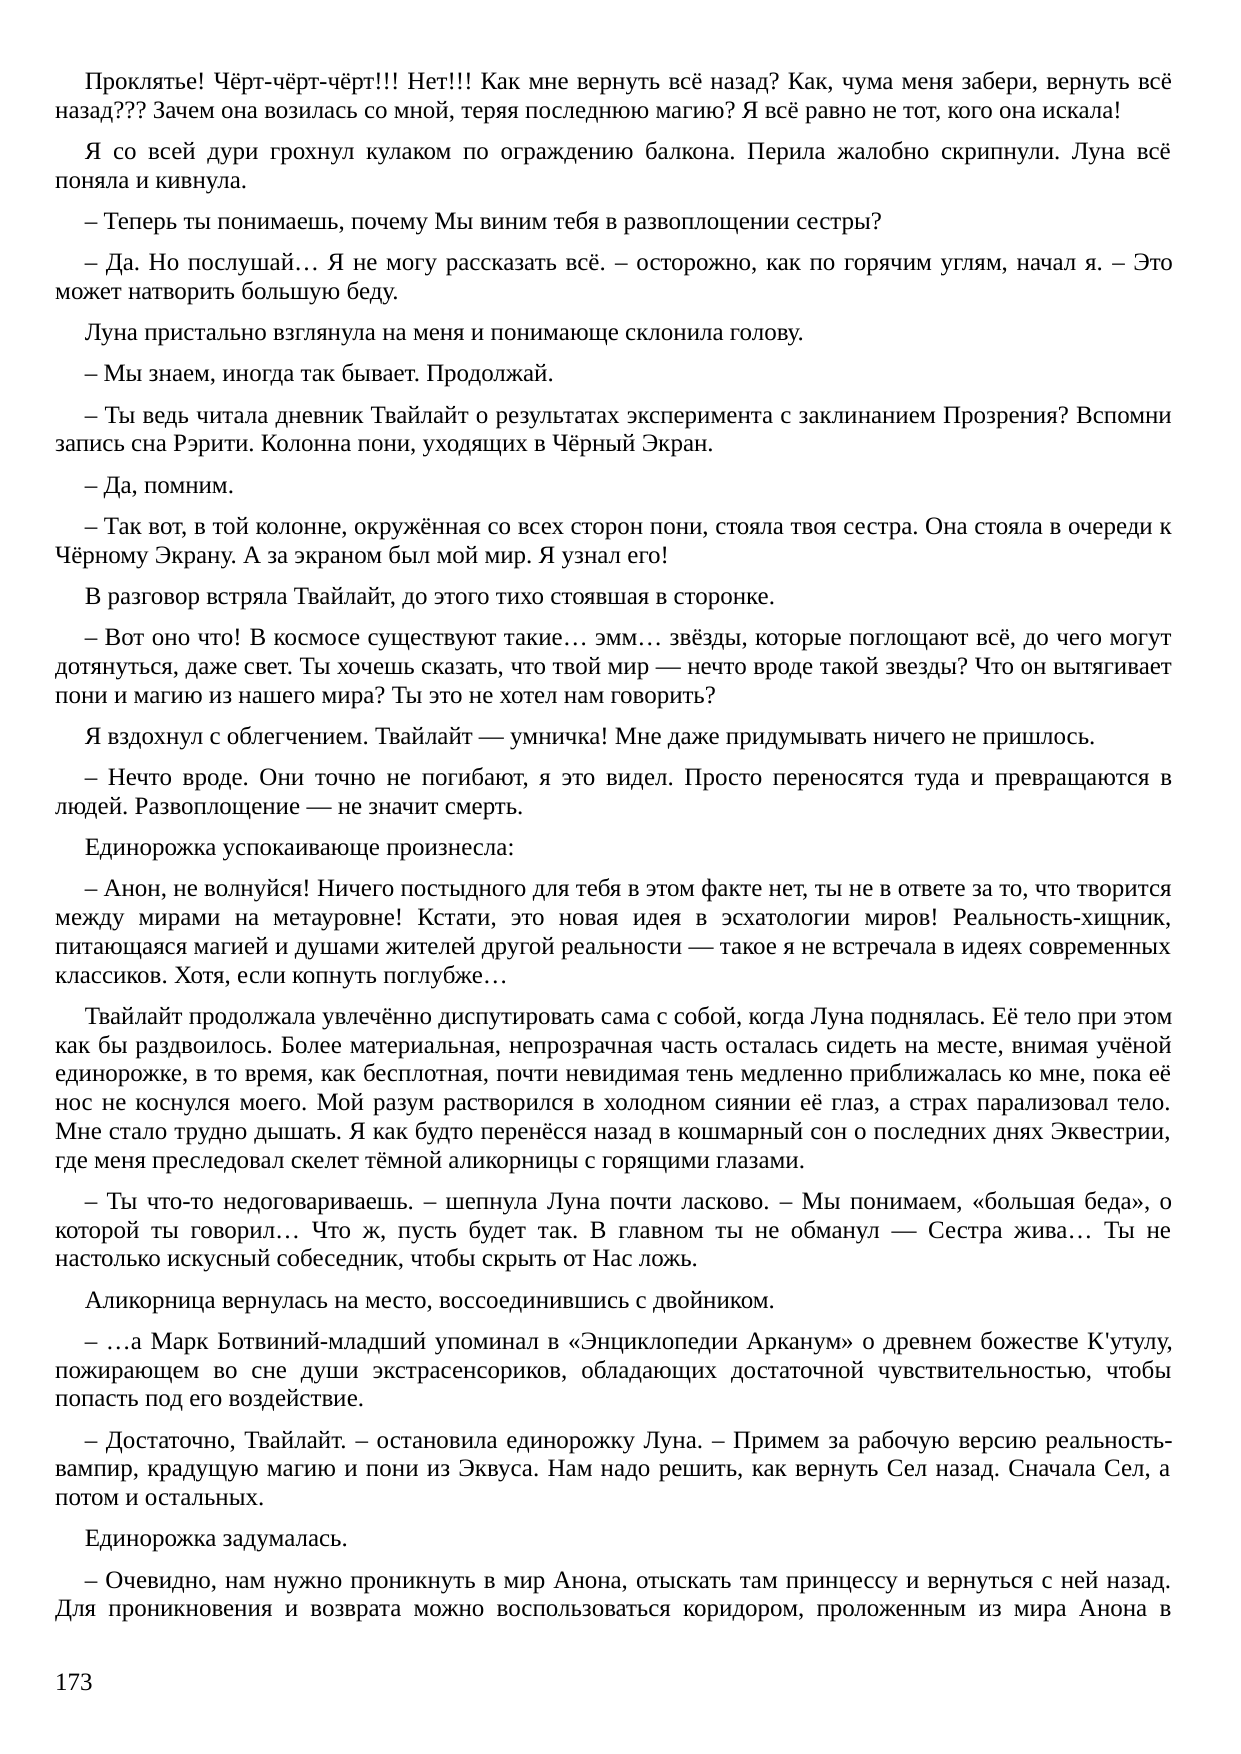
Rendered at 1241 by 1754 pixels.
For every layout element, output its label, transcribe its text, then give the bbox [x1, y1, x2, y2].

text – Очевидно, нам нужно проникнуть в мир Анона, отыскать там принцессу и вернуться с ней назад. Для проникновения и возврата можно воспользоваться коридором, проложенным из мира Анона в [55, 1565, 1173, 1622]
text Единорожка успокаивающе произнесла: [55, 832, 1173, 861]
text – Да, помним. [55, 470, 1173, 498]
text – Ты что-то недоговариваешь. – шепнула Луна почти ласково. – Мы понимаем, «большая беда», о которой ты говорил… Что ж, пусть будет так. В главном ты не обманул — Сестра жива… Ты не настолько искусный собеседник, чтобы скрыть от Нас ложь. [55, 1186, 1173, 1272]
text – Так вот, в той колонне, окружённая со всех сторон пони, стояла твоя сестра. Она стояла в очереди к Чёрному Экрану. А за экраном был мой мир. Я узнал его! [55, 511, 1173, 568]
text Луна пристально взглянула на меня и понимающе склонила голову. [55, 317, 1173, 346]
text – Теперь ты понимаешь, почему Мы виним тебя в развоплощении сестры? [55, 206, 1173, 235]
text – Вот оно что! В космосе существуют такие… эмм… звёзды, которые поглощают всё, до чего могут дотянуться, даже свет. Ты хочешь сказать, что твой мир — нечто вроде такой звезды? Что он вытягивает пони и магию из нашего мира? Ты это не хотел нам говорить? [55, 622, 1173, 708]
text Аликорница вернулась на место, воссоединившись с двойником. [55, 1285, 1173, 1313]
text Твайлайт продолжала увлечённо диспутировать сама с собой, когда Луна поднялась. Её тело при этом как бы раздвоилось. Более материальная, непрозрачная часть осталась сидеть на месте, внимая учёной единорожке, в то время, как бесплотная, почти невидимая тень медленно приближалась ко мне, пока её нос не коснулся моего. Мой разум растворился в холодном сиянии её глаз, а страх парализовал тело. Мне стало трудно дышать. Я как будто перенёсся назад в кошмарный сон о последних днях Эквестрии, где меня преследовал скелет тёмной аликорницы с горящими глазами. [55, 1001, 1173, 1173]
text – Ты ведь читала дневник Твайлайт о результатах эксперимента с заклинанием Прозрения? Вспомни запись сна Рэрити. Колонна пони, уходящих в Чёрный Экран. [55, 400, 1173, 457]
text – Анон, не волнуйся! Ничего постыдного для тебя в этом факте нет, ты не в ответе за то, что творится между мирами на метауровне! Кстати, это новая идея в эсхатологии миров! Реальность-хищник, питающаяся магией и душами жителей другой реальности — такое я не встречала в идеях современных классиков. Хотя, если копнуть поглубже… [55, 873, 1173, 988]
text Я со всей дури грохнул кулаком по ограждению балкона. Перила жалобно скрипнули. Луна всё поняла и кивнула. [55, 136, 1173, 193]
text – Достаточно, Твайлайт. – остановила единорожку Луна. – Примем за рабочую версию реальность-вампир, крадущую магию и пони из Эквуса. Нам надо решить, как вернуть Сел назад. Сначала Сел, а потом и остальных. [55, 1425, 1173, 1511]
text – Мы знаем, иногда так бывает. Продолжай. [55, 358, 1173, 387]
text В разговор встряла Твайлайт, до этого тихо стоявшая в сторонке. [55, 581, 1173, 610]
text Проклятье! Чёрт-чёрт-чёрт!!! Нет!!! Как мне вернуть всё назад? Как, чума меня забери, вернуть всё назад??? Зачем она возилась со мной, теряя последнюю магию? Я всё равно не тот, кого она искала! [55, 66, 1173, 123]
text Единорожка задумалась. [55, 1523, 1173, 1552]
text Я вздохнул с облегчением. Твайлайт — умничка! Мне даже придумывать ничего не пришлось. [55, 721, 1173, 750]
text – …а Марк Ботвиний-младший упоминал в «Энциклопедии Арканум» о древнем божестве К'утулу, пожирающем во сне души экстрасенсориков, обладающих достаточной чувствительностью, чтобы попасть под его воздействие. [55, 1326, 1173, 1412]
text – Нечто вроде. Они точно не погибают, я это видел. Просто переносятся туда и превращаются в людей. Развоплощение — не значит смерть. [55, 762, 1173, 820]
text – Да. Но послушай… Я не могу рассказать всё. – осторожно, как по горячим углям, начал я. – Это может натворить большую беду. [55, 247, 1173, 305]
